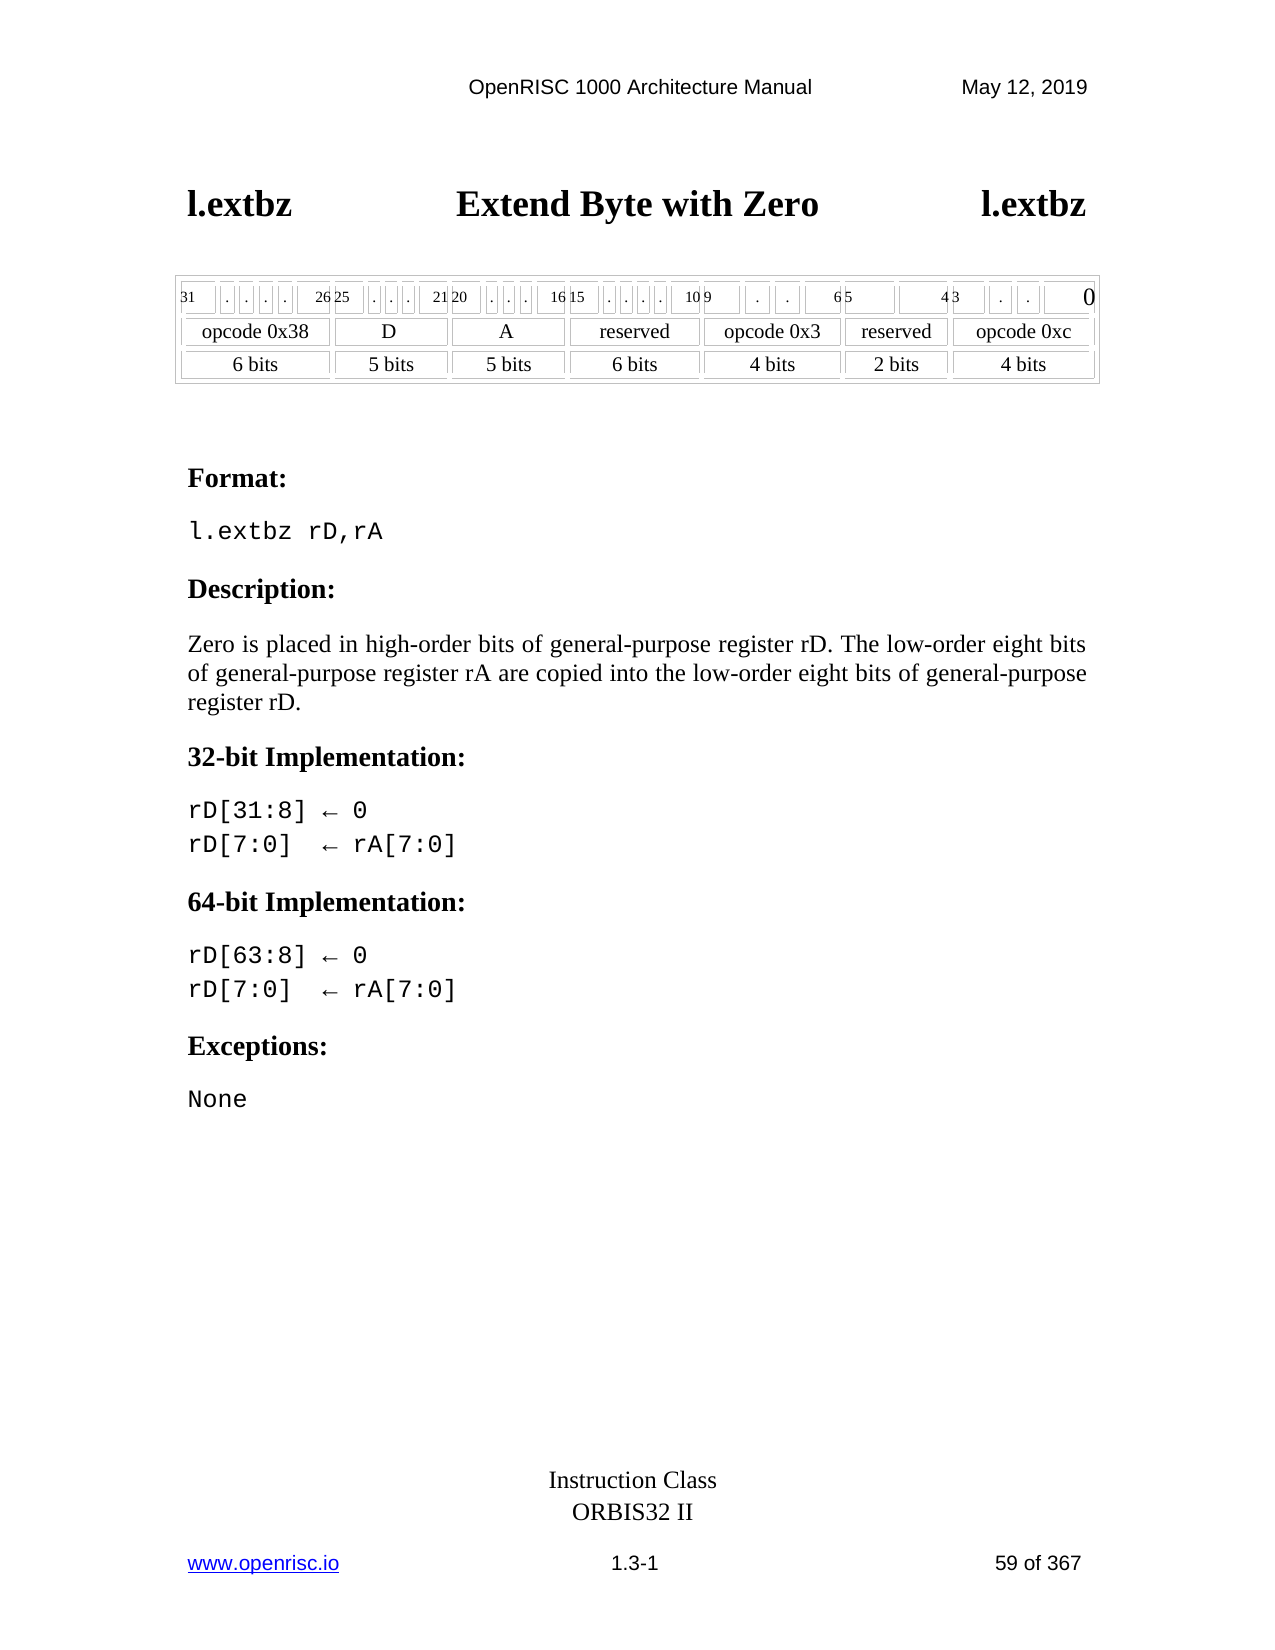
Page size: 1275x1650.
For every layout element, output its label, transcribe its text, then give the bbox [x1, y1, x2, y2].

text Format: [187, 461, 1087, 493]
text Description: [187, 572, 1087, 604]
text rD[63:8] ← 0 rD[7:0] ← rA[7:0] [187, 942, 1087, 1004]
text Exceptions: [187, 1029, 1087, 1062]
text l.extbz rD,rA [187, 518, 1087, 547]
text Zero is placed in high-order bits of general-purpose register rD. The low-order eight bits of general-purpose register rA are copied into the low-order eight bits of general-purpose register rD. [187, 629, 1087, 715]
text None [187, 1087, 1087, 1115]
text 64-bit Implementation: [187, 885, 1087, 917]
text rD[31:8] ← 0 rD[7:0] ← rA[7:0] [187, 798, 1087, 860]
text 32-bit Implementation: [187, 740, 1087, 773]
